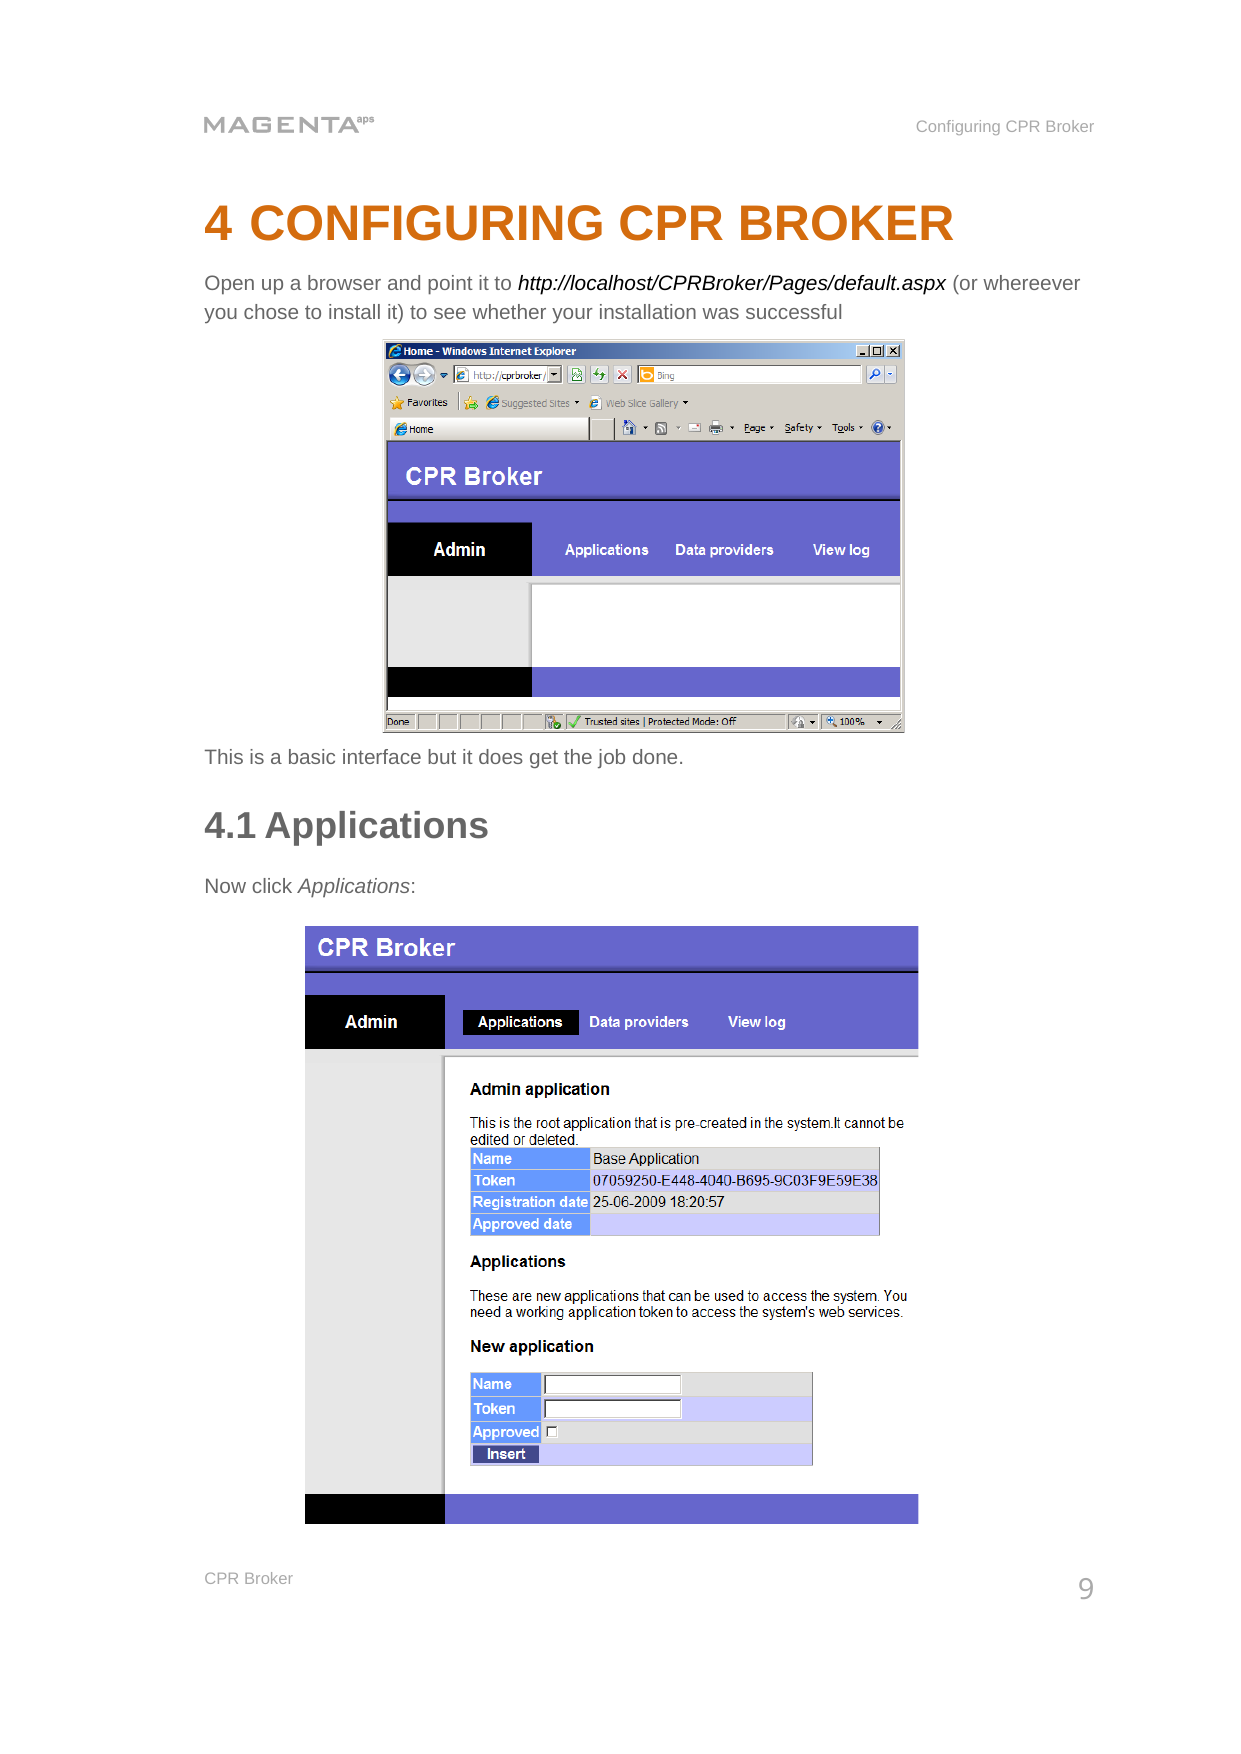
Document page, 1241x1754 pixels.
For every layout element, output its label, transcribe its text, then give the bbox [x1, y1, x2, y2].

text Open up a browser and point it to http://localhost/CPRBroker/Pages/default.aspx (or whereever you chose to install it) to see whether your installation was successful [204, 267, 1094, 325]
text This is a basic interface but it does get the job done. [204, 331, 1094, 771]
subtitle Configuring CPR Broker [204, 194, 1094, 252]
picture [382, 339, 905, 733]
text [288, 917, 935, 1535]
picture [305, 926, 919, 1526]
text Now click Applications: [204, 871, 1094, 900]
subtitle Applications [204, 791, 1094, 850]
